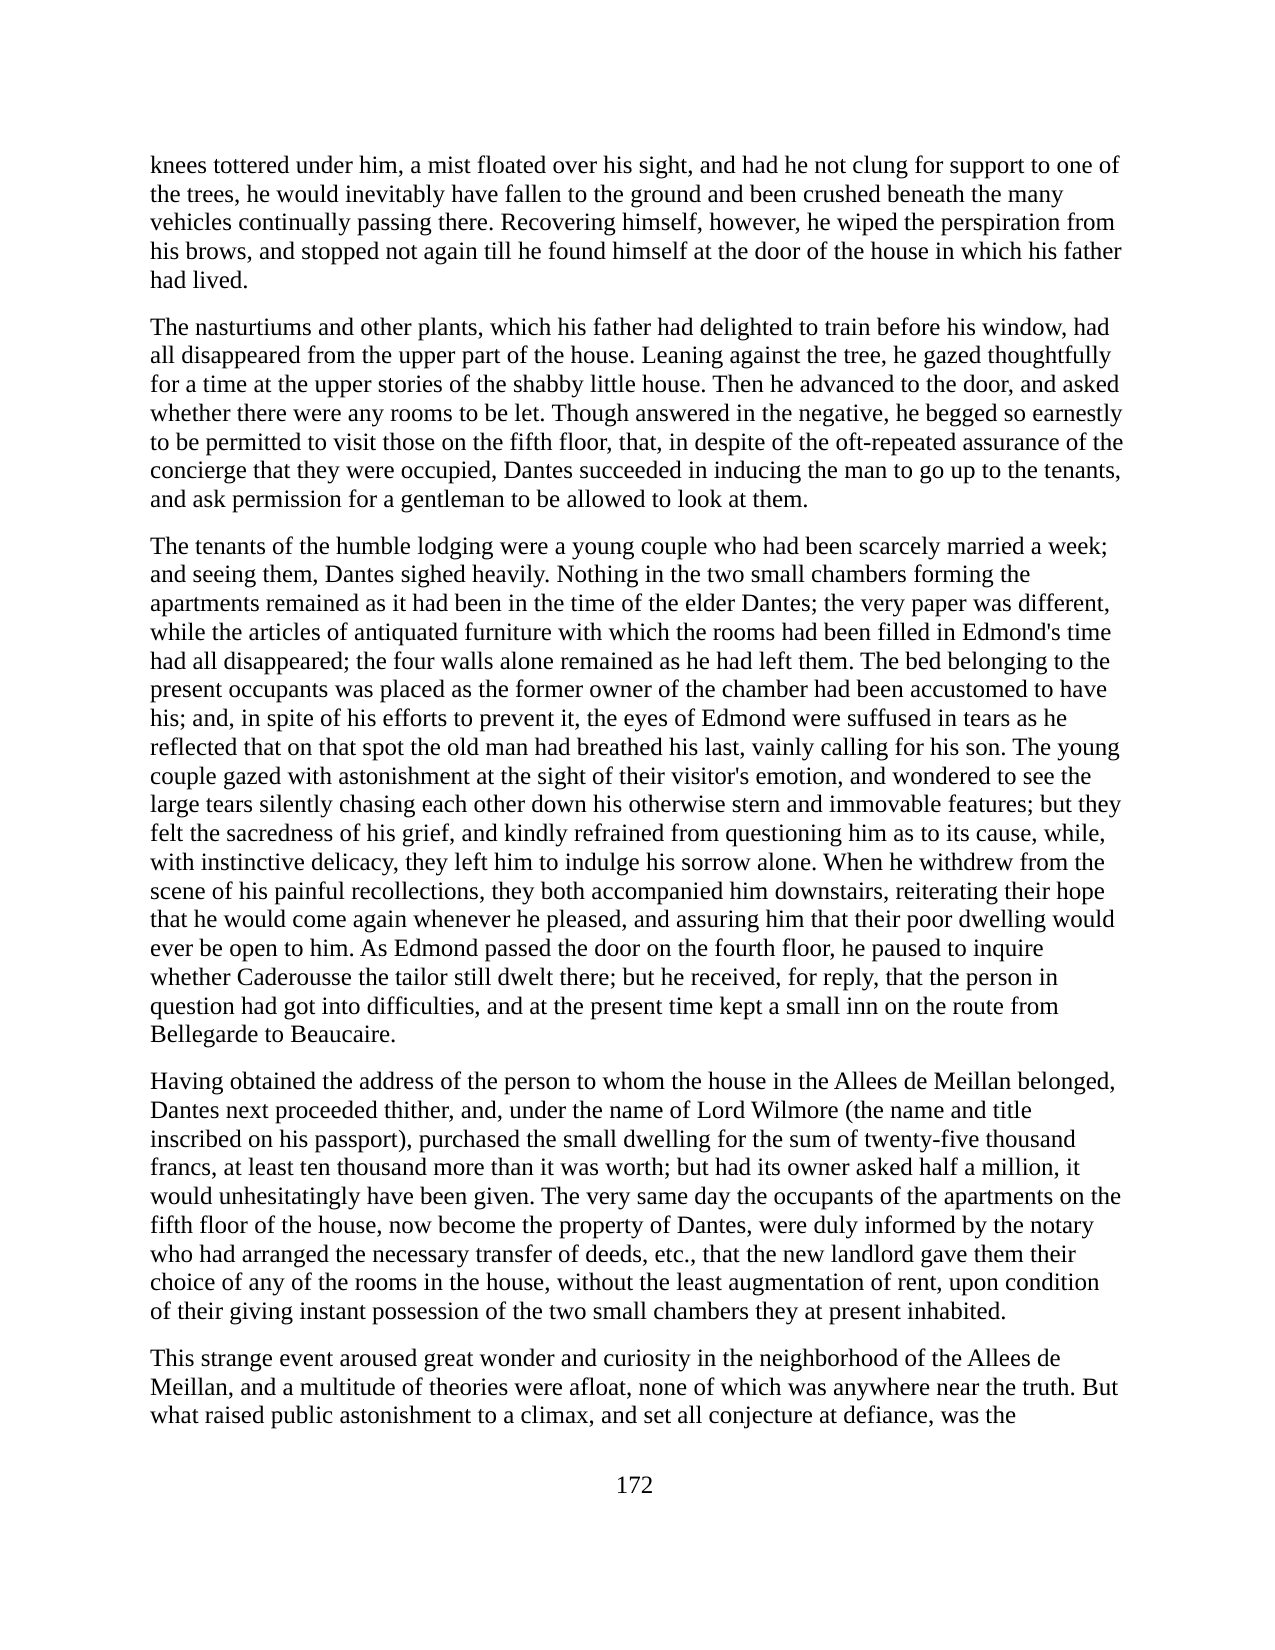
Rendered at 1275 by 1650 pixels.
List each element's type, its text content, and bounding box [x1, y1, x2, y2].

text Having obtained the address of the person to whom the house in the Allees de Meillan belonged, Dantes next proceeded thither, and, under the name of Lord Wilmore (the name and title inscribed on his passport), purchased the small dwelling for the sum of twenty-five thousand francs, at least ten thousand more than it was worth; but had its owner asked half a million, it would unhesitatingly have been given. The very same day the occupants of the apartments on the fifth floor of the house, now become the property of Dantes, were duly informed by the notary who had arranged the necessary transfer of deeds, etc., that the new landlord gave them their choice of any of the rooms in the house, without the least augmentation of rent, upon condition of their giving instant possession of the two small chambers they at present inhabited. [150, 1066, 1125, 1325]
text knees tottered under him, a mist floated over his sight, and had he not clung for support to one of the trees, he would inevitably have fallen to the ground and been crushed beneath the many vehicles continually passing there. Recovering himself, however, he wiped the perspiration from his brows, and stopped not again till he found himself at the door of the house in which his father had lived. [150, 150, 1125, 294]
text This strange event aroused great wonder and curiosity in the neighborhood of the Allees de Meillan, and a multitude of theories were afloat, none of which was anywhere near the truth. But what raised public astonishment to a climax, and set all conjecture at defiance, was the [150, 1343, 1125, 1429]
text The nasturtiums and other plants, which his father had delighted to train before his window, had all disappeared from the upper part of the house. Leaning against the tree, he gazed thoughtfully for a time at the upper stories of the shabby little house. Then he advanced to the door, and asked whether there were any rooms to be let. Though answered in the negative, he begged so earnestly to be permitted to visit those on the fifth floor, that, in despite of the oft-repeated assurance of the concierge that they were occupied, Dantes succeeded in inducing the man to go up to the tenants, and ask permission for a gentleman to be allowed to look at them. [150, 312, 1125, 513]
text The tenants of the humble lodging were a young couple who had been scarcely married a week; and seeing them, Dantes sighed heavily. Nothing in the two small chambers forming the apartments remained as it had been in the time of the elder Dantes; the very paper was different, while the articles of antiquated furniture with which the rooms had been filled in Edmond's time had all disappeared; the four walls alone remained as he had left them. The bed belonging to the present occupants was placed as the former owner of the chamber had been accustomed to have his; and, in spite of his efforts to prevent it, the eyes of Edmond were suffused in tears as he reflected that on that spot the old man had breathed his last, vainly calling for his son. The young couple gazed with astonishment at the sight of their visitor's emotion, and wondered to see the large tears silently chasing each other down his otherwise stern and immovable features; but they felt the sacredness of his grief, and kindly refrained from questioning him as to its cause, while, with instinctive delicacy, they left him to indulge his sorrow alone. When he withdrew from the scene of his painful recollections, they both accompanied him downstairs, reiterating their hope that he would come again whenever he pleased, and assuring him that their poor dwelling would ever be open to him. As Edmond passed the door on the fourth floor, he paused to inquire whether Caderousse the tailor still dwelt there; but he received, for reply, that the person in question had got into difficulties, and at the present time kept a small inn on the route from Bellegarde to Beaucaire. [150, 531, 1125, 1048]
